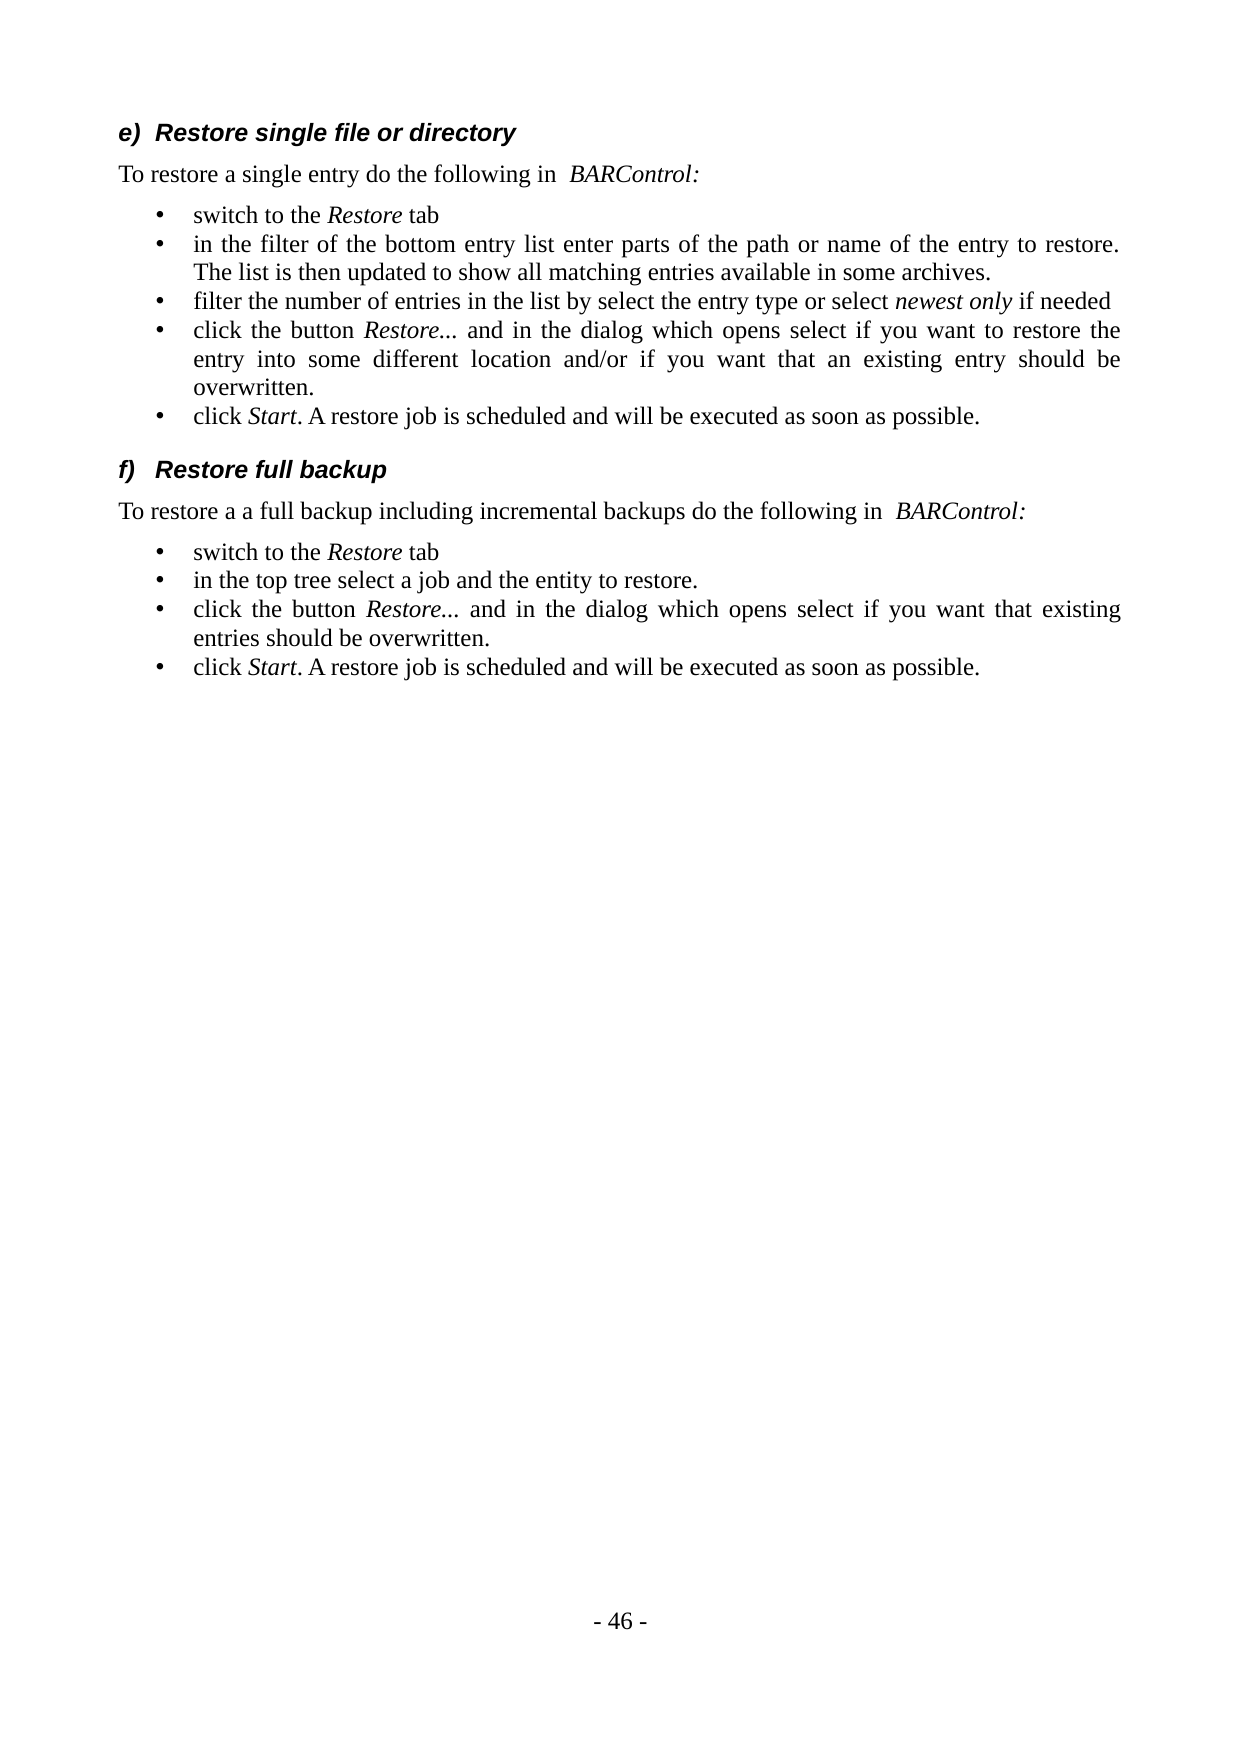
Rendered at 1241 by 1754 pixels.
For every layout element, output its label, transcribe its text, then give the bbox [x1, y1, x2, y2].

text To restore a a full backup including incremental backups do the following in BARControl: [118, 496, 1122, 525]
list switch to the Restore tab [156, 200, 1122, 229]
list filter the number of entries in the list by select the entry type or select newest only if needed [156, 286, 1122, 315]
list click the button Restore... and in the dialog which opens select if you want to restore the entry into some different location and/or if you want that an existing entry should be overwritten. [156, 315, 1122, 401]
list switch to the Restore tab [156, 537, 1122, 565]
list click Start. A restore job is scheduled and will be executed as soon as possible. [156, 401, 1122, 430]
subtitle Restore full backup [118, 455, 1122, 484]
list in the filter of the bottom entry list enter parts of the path or name of the entry to restore. The list is then updated to show all matching entries available in some archives. [156, 229, 1122, 286]
text To restore a single entry do the following in BARControl: [118, 159, 1122, 188]
list click the button Restore... and in the dialog which opens select if you want that existing entries should be overwritten. [156, 594, 1122, 652]
list in the top tree select a job and the entity to restore. [156, 565, 1122, 594]
subtitle Restore single file or directory [118, 118, 1122, 147]
list click Start. A restore job is scheduled and will be executed as soon as possible. [156, 652, 1122, 680]
